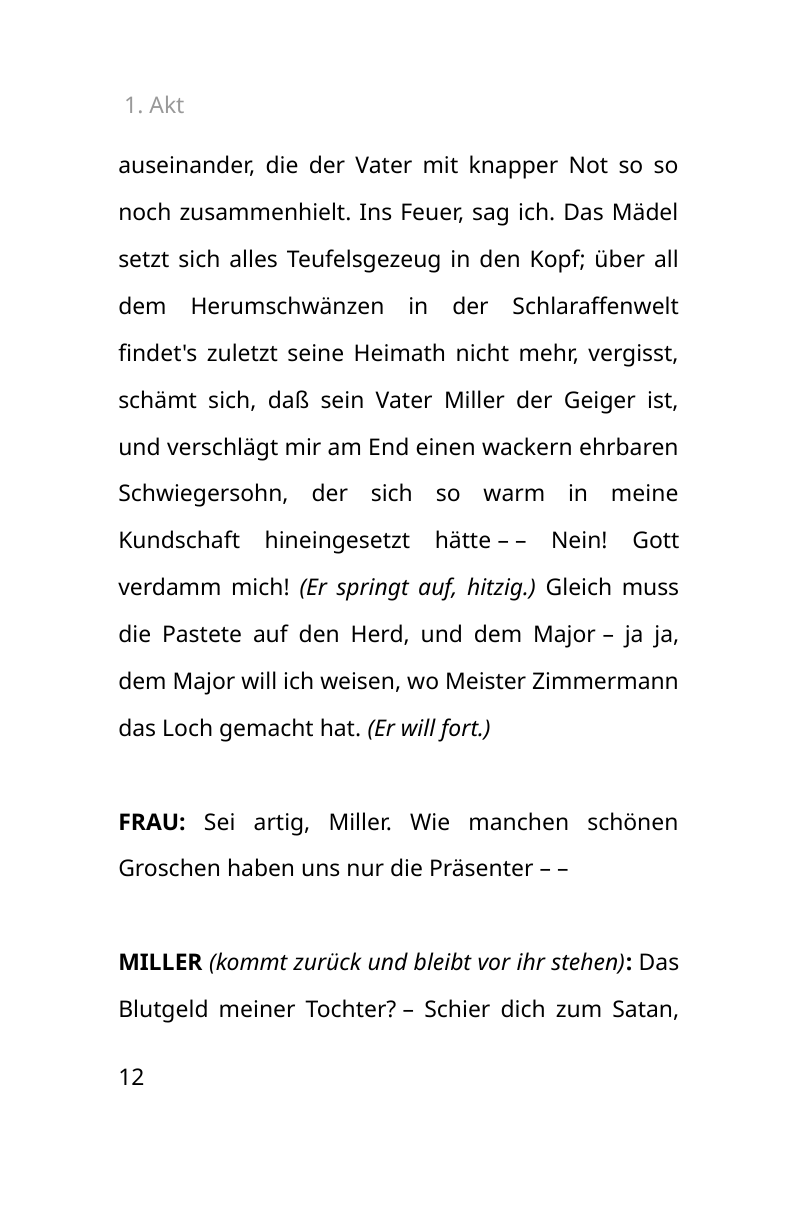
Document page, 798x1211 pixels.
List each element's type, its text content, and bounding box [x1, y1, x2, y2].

text MILLER (kommt zurück und bleibt vor ihr stehen): Das Blutgeld meiner Tochter? – Schier dich zum Satan, [118, 911, 679, 1024]
text FRAU: Sei artig, Miller. Wie manchen schönen Groschen haben uns nur die Präsenter – – [118, 770, 679, 884]
text auseinander, die der Vater mit knapper Not so so noch zusammenhielt. Ins Feuer, sag ich. Das Mädel setzt sich alles Teufelsgezeug in den Kopf; über all dem Herumschwänzen in der Schlaraffenwelt findet's zuletzt seine Heimath nicht mehr, vergisst, schämt sich, daß sein Vater Miller der Geiger ist, und verschlägt mir am End einen wackern ehrbaren Schwiegersohn, der sich so warm in meine Kundschaft hineingesetzt hätte – – Nein! Gott verdamm mich! (Er springt auf, hitzig.) Gleich muss die Pastete auf den Herd, und dem Major – ja ja, dem Major will ich weisen, wo Meister Zimmermann das Loch gemacht hat. (Er will fort.) [118, 149, 679, 743]
